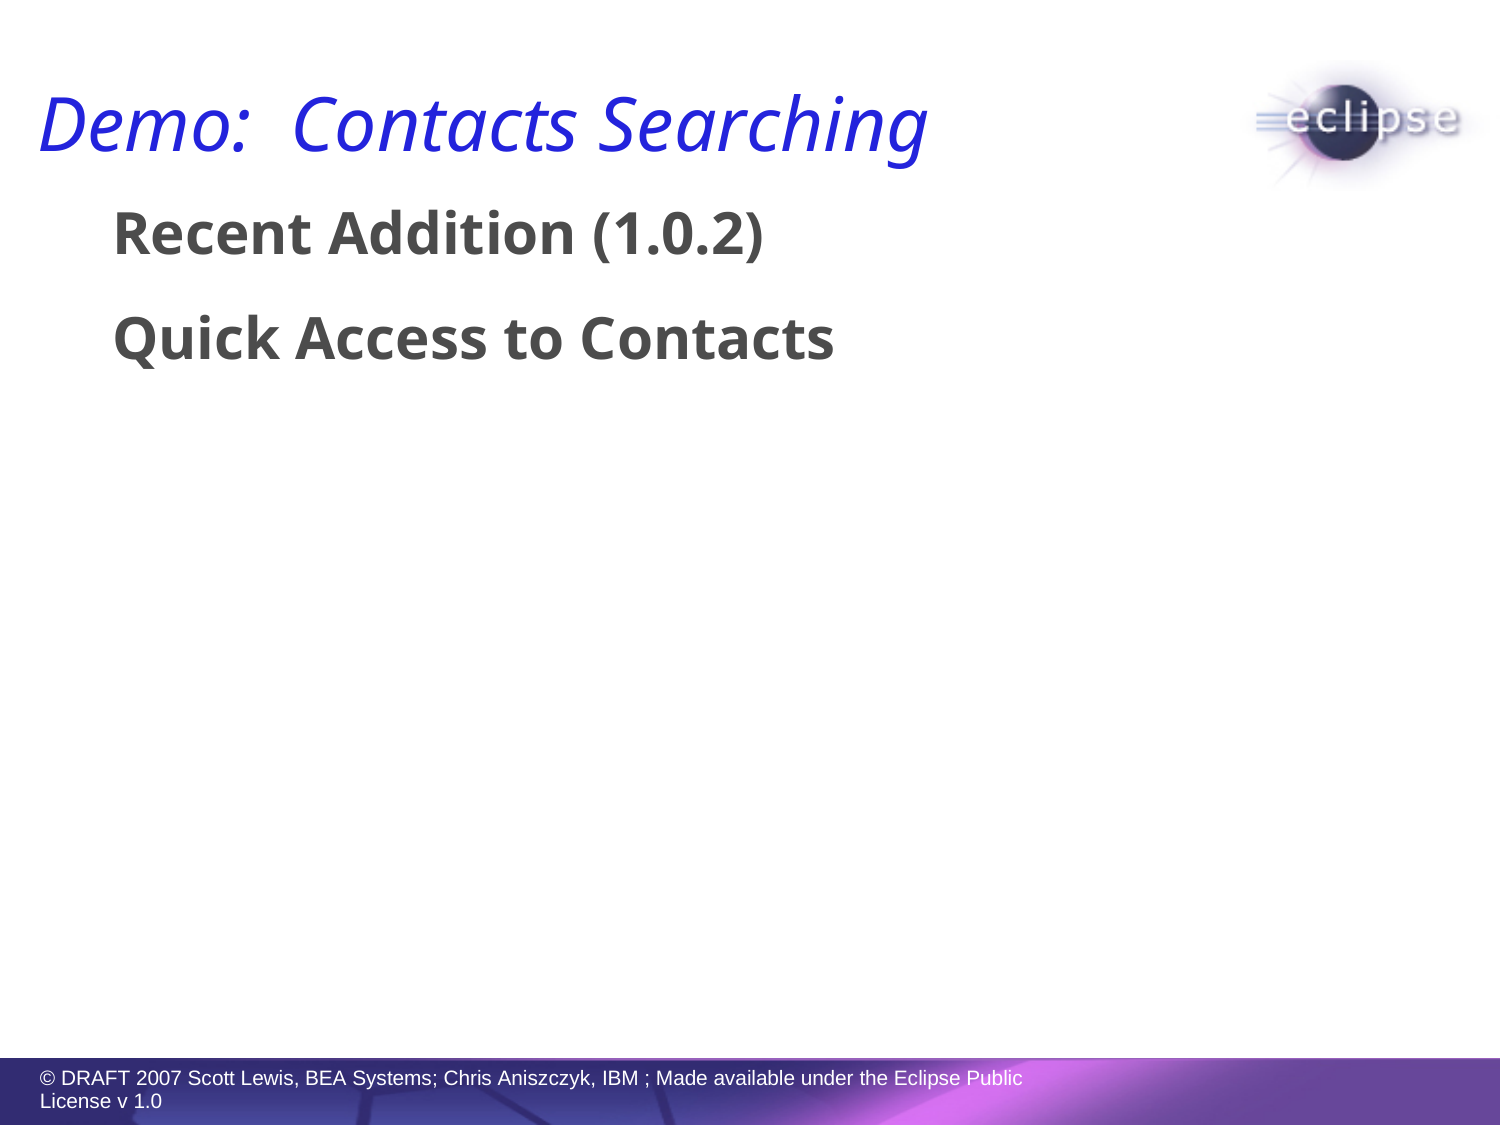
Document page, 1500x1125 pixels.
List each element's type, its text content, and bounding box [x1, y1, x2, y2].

picture [0, 1058, 1500, 1125]
picture [1222, 60, 1500, 191]
title Demo: Contacts Searching [37, 78, 1234, 170]
list Recent Addition (1.0.2) Quick Access to Contacts [112, 187, 1388, 1006]
